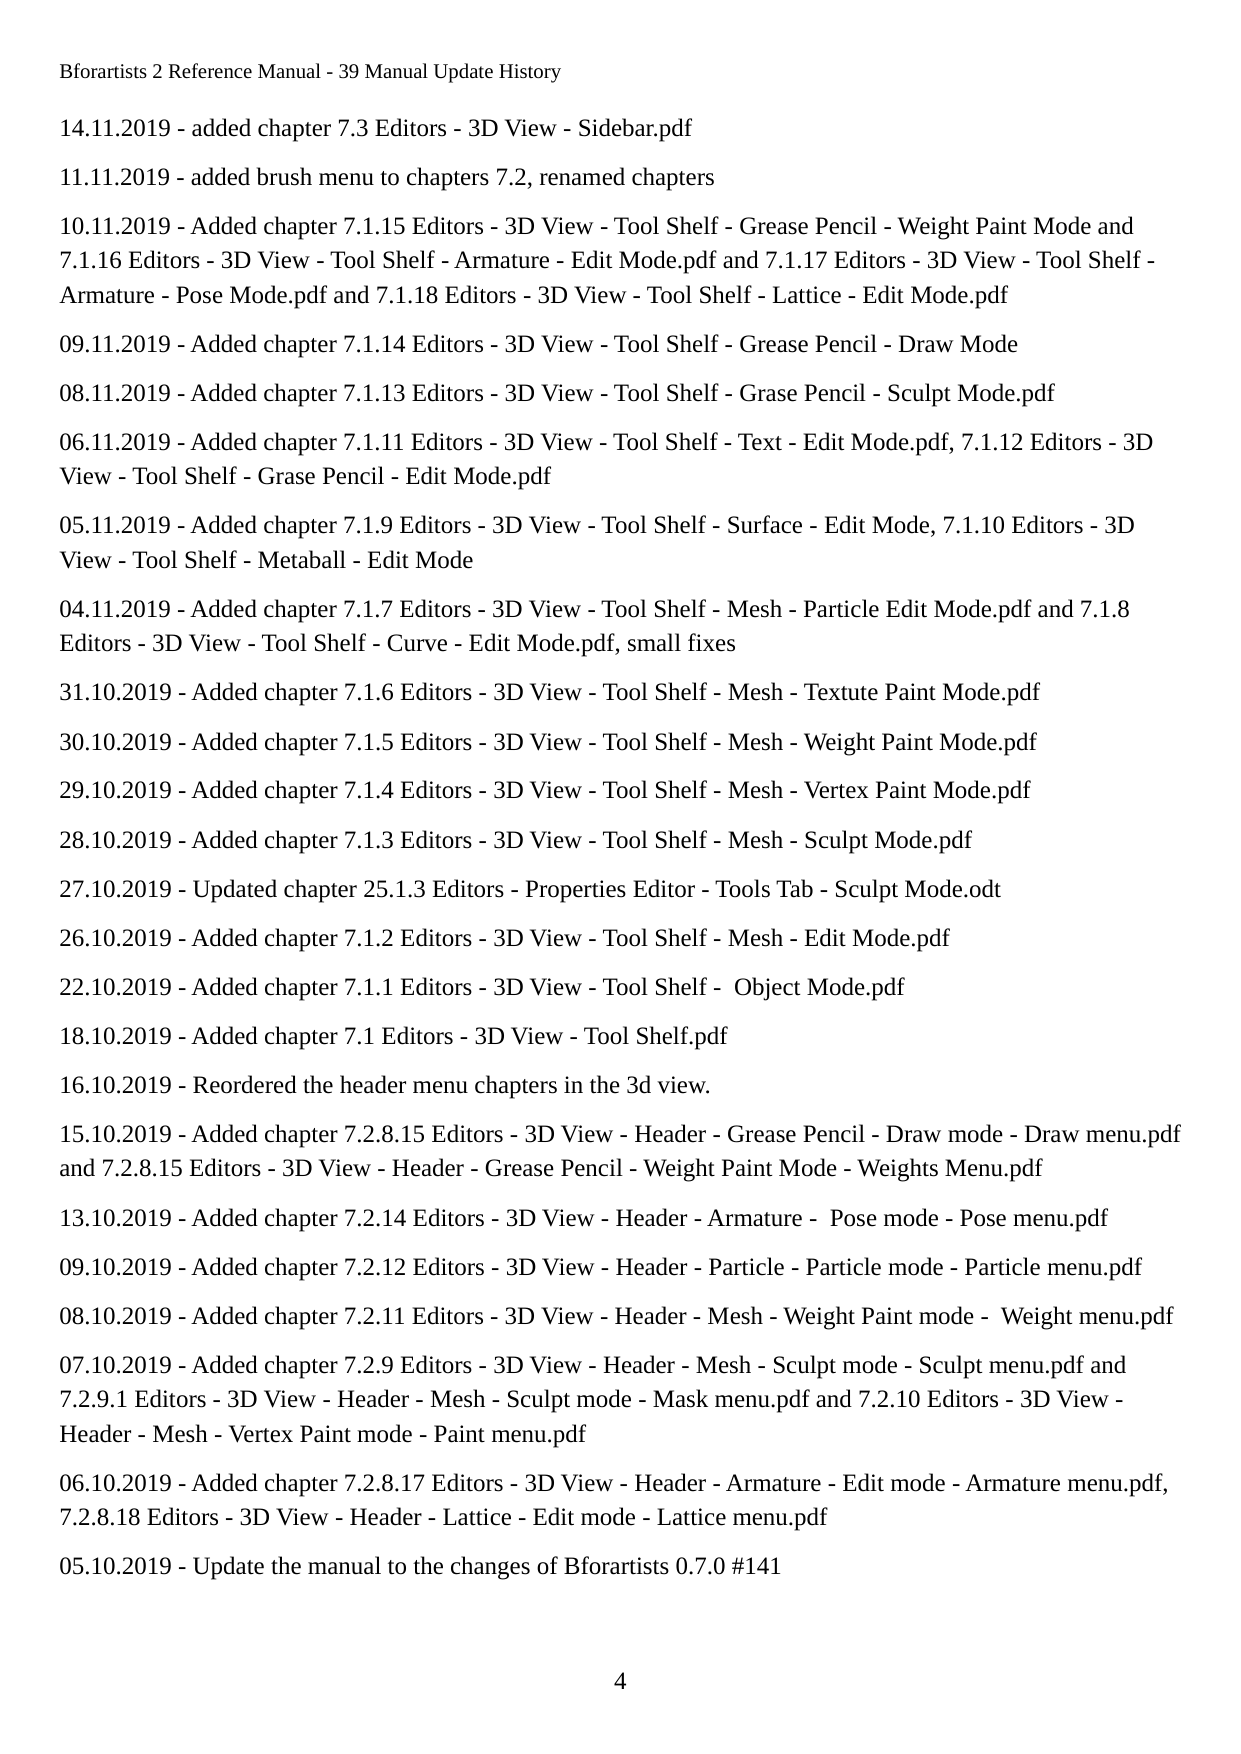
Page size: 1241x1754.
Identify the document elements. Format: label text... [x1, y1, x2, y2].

text 13.10.2019 - Added chapter 7.2.14 Editors - 3D View - Header - Armature - Pose mode - Pose menu.pdf [59, 1203, 1181, 1231]
text 18.10.2019 - Added chapter 7.1 Editors - 3D View - Tool Shelf.pdf [59, 1021, 1181, 1050]
text 06.10.2019 - Added chapter 7.2.8.17 Editors - 3D View - Header - Armature - Edit mode - Armature menu.pdf, 7.2.8.18 Editors - 3D View - Header - Lattice - Edit mode - Lattice menu.pdf [59, 1468, 1181, 1531]
text 08.10.2019 - Added chapter 7.2.11 Editors - 3D View - Header - Mesh - Weight Paint mode - Weight menu.pdf [59, 1301, 1181, 1329]
text 29.10.2019 - Added chapter 7.1.4 Editors - 3D View - Tool Shelf - Mesh - Vertex Paint Mode.pdf [59, 776, 1181, 804]
text 16.10.2019 - Reordered the header menu chapters in the 3d view. [59, 1070, 1181, 1099]
text 14.11.2019 - added chapter 7.3 Editors - 3D View - Sidebar.pdf [59, 113, 1181, 141]
text 15.10.2019 - Added chapter 7.2.8.15 Editors - 3D View - Header - Grease Pencil - Draw mode - Draw menu.pdf and 7.2.8.15 Editors - 3D View - Header - Grease Pencil - Weight Paint Mode - Weights Menu.pdf [59, 1119, 1181, 1182]
text 11.11.2019 - added brush menu to chapters 7.2, renamed chapters [59, 162, 1181, 190]
text 27.10.2019 - Updated chapter 25.1.3 Editors - Properties Editor - Tools Tab - Sculpt Mode.odt [59, 874, 1181, 902]
text 07.10.2019 - Added chapter 7.2.9 Editors - 3D View - Header - Mesh - Sculpt mode - Sculpt menu.pdf and 7.2.9.1 Editors - 3D View - Header - Mesh - Sculpt mode - Mask menu.pdf and 7.2.10 Editors - 3D View - Header - Mesh - Vertex Paint mode - Paint menu.pdf [59, 1350, 1181, 1447]
text 04.11.2019 - Added chapter 7.1.7 Editors - 3D View - Tool Shelf - Mesh - Particle Edit Mode.pdf and 7.1.8 Editors - 3D View - Tool Shelf - Curve - Edit Mode.pdf, small fixes [59, 594, 1181, 657]
text 05.11.2019 - Added chapter 7.1.9 Editors - 3D View - Tool Shelf - Surface - Edit Mode, 7.1.10 Editors - 3D View - Tool Shelf - Metaball - Edit Mode [59, 510, 1181, 574]
text 09.10.2019 - Added chapter 7.2.12 Editors - 3D View - Header - Particle - Particle mode - Particle menu.pdf [59, 1252, 1181, 1280]
text 26.10.2019 - Added chapter 7.1.2 Editors - 3D View - Tool Shelf - Mesh - Edit Mode.pdf [59, 923, 1181, 952]
text 22.10.2019 - Added chapter 7.1.1 Editors - 3D View - Tool Shelf - Object Mode.pdf [59, 972, 1181, 1001]
text 06.11.2019 - Added chapter 7.1.11 Editors - 3D View - Tool Shelf - Text - Edit Mode.pdf, 7.1.12 Editors - 3D View - Tool Shelf - Grase Pencil - Edit Mode.pdf [59, 427, 1181, 490]
text 28.10.2019 - Added chapter 7.1.3 Editors - 3D View - Tool Shelf - Mesh - Sculpt Mode.pdf [59, 825, 1181, 853]
text 31.10.2019 - Added chapter 7.1.6 Editors - 3D View - Tool Shelf - Mesh - Textute Paint Mode.pdf [59, 677, 1181, 706]
text 05.10.2019 - Update the manual to the changes of Bforartists 0.7.0 #141 [59, 1551, 1181, 1580]
text 30.10.2019 - Added chapter 7.1.5 Editors - 3D View - Tool Shelf - Mesh - Weight Paint Mode.pdf [59, 727, 1181, 755]
text 09.11.2019 - Added chapter 7.1.14 Editors - 3D View - Tool Shelf - Grease Pencil - Draw Mode [59, 329, 1181, 357]
text 08.11.2019 - Added chapter 7.1.13 Editors - 3D View - Tool Shelf - Grase Pencil - Sculpt Mode.pdf [59, 378, 1181, 407]
text 10.11.2019 - Added chapter 7.1.15 Editors - 3D View - Tool Shelf - Grease Pencil - Weight Paint Mode and 7.1.16 Editors - 3D View - Tool Shelf - Armature - Edit Mode.pdf and 7.1.17 Editors - 3D View - Tool Shelf - Armature - Pose Mode.pdf and 7.1.18 Editors - 3D View - Tool Shelf - Lattice - Edit Mode.pdf [59, 211, 1181, 308]
